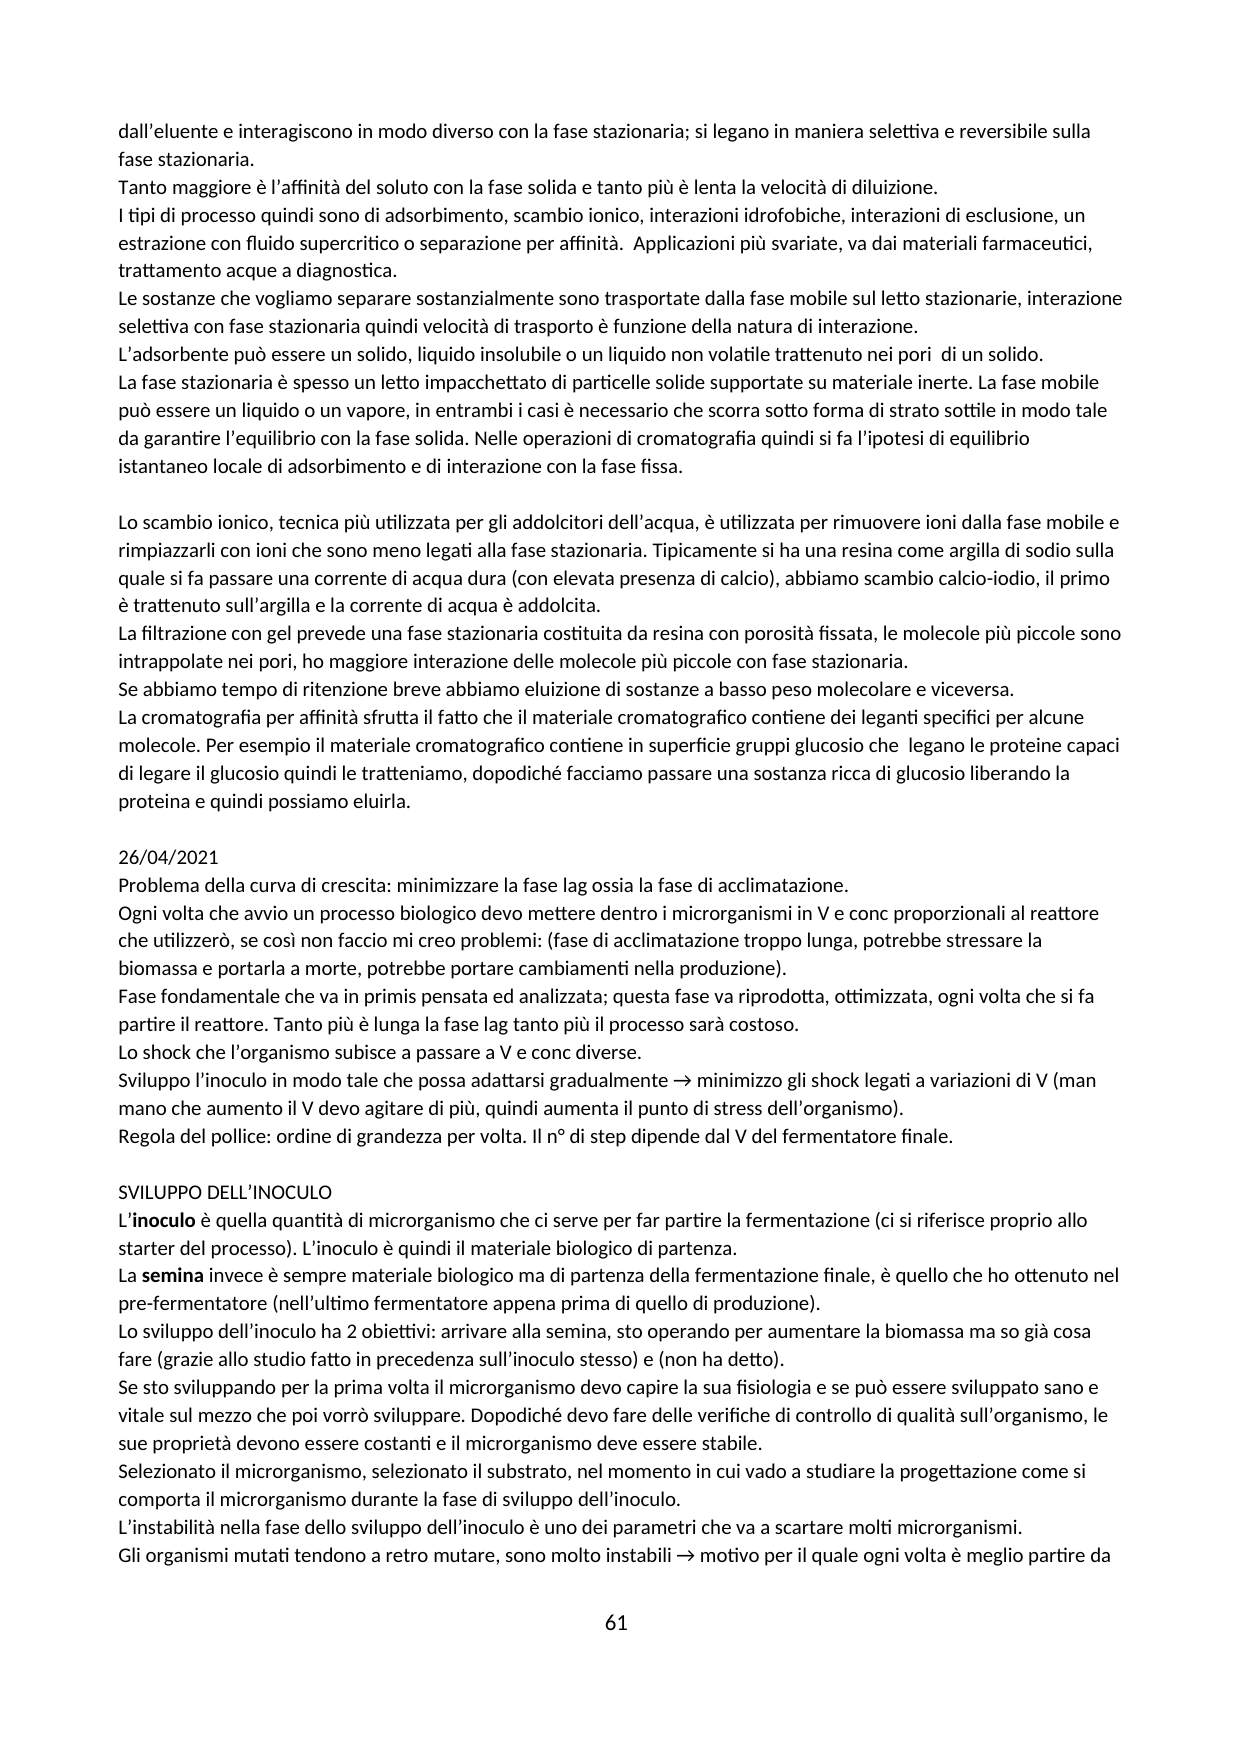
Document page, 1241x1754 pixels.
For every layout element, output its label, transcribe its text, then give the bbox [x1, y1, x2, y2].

text dall’eluente e interagiscono in modo diverso con la fase stazionaria; si legano in maniera selettiva e reversibile sulla fase stazionaria. [118, 118, 1124, 171]
text Tanto maggiore è l’affinità del soluto con la fase solida e tanto più è lenta la velocità di diluizione. I tipi di processo quindi sono di adsorbimento, scambio ionico, interazioni idrofobiche, interazioni di esclusione, un estrazione con fluido supercritico o separazione per affinità. Applicazioni più svariate, va dai materiali farmaceutici, trattamento acque a diagnostica. Le sostanze che vogliamo separare sostanzialmente sono trasportate dalla fase mobile sul letto stazionarie, interazione selettiva con fase stazionaria quindi velocità di trasporto è funzione della natura di interazione. L’adsorbente può essere un solido, liquido insolubile o un liquido non volatile trattenuto nei pori di un solido. La fase stazionaria è spesso un letto impacchettato di particelle solide supportate su materiale inerte. La fase mobile può essere un liquido o un vapore, in entrambi i casi è necessario che scorra sotto forma di strato sottile in modo tale da garantire l’equilibrio con la fase solida. Nelle operazioni di cromatografia quindi si fa l’ipotesi di equilibrio istantaneo locale di adsorbimento e di interazione con la fase fissa. Lo scambio ionico, tecnica più utilizzata per gli addolcitori dell’acqua, è utilizzata per rimuovere ioni dalla fase mobile e rimpiazzarli con ioni che sono meno legati alla fase stazionaria. Tipicamente si ha una resina come argilla di sodio sulla quale si fa passare una corrente di acqua dura (con elevata presenza di calcio), abbiamo scambio calcio-iodio, il primo è trattenuto sull’argilla e la corrente di acqua è addolcita. La filtrazione con gel prevede una fase stazionaria costituita da resina con porosità fissata, le molecole più piccole sono intrappolate nei pori, ho maggiore interazione delle molecole più piccole con fase stazionaria. Se abbiamo tempo di ritenzione breve abbiamo eluizione di sostanze a basso peso molecolare e viceversa. La cromatografia per affinità sfrutta il fatto che il materiale cromatografico contiene dei leganti specifici per alcune molecole. Per esempio il materiale cromatografico contiene in superficie gruppi glucosio che legano le proteine capaci di legare il glucosio quindi le tratteniamo, dopodiché facciamo passare una sostanza ricca di glucosio liberando la proteina e quindi possiamo eluirla. 26/04/2021 Problema della curva di crescita: minimizzare la fase lag ossia la fase di acclimatazione. Ogni volta che avvio un processo biologico devo mettere dentro i microrganismi in V e conc proporzionali al reattore che utilizzerò, se così non faccio mi creo problemi: (fase di acclimatazione troppo lunga, potrebbe stressare la biomassa e portarla a morte, potrebbe portare cambiamenti nella produzione). Fase fondamentale che va in primis pensata ed analizzata; questa fase va riprodotta, ottimizzata, ogni volta che si fa partire il reattore. Tanto più è lunga la fase lag tanto più il processo sarà costoso. Lo shock che l’organismo subisce a passare a V e conc diverse. Sviluppo l’inoculo in modo tale che possa adattarsi gradualmente → minimizzo gli shock legati a variazioni di V (man mano che aumento il V devo agitare di più, quindi aumenta il punto di stress dell’organismo). Regola del pollice: ordine di grandezza per volta. Il n° di step dipende dal V del fermentatore finale. SVILUPPO DELL’INOCULO L’inoculo è quella quantità di microrganismo che ci serve per far partire la fermentazione (ci si riferisce proprio allo starter del processo). L’inoculo è quindi il materiale biologico di partenza. La semina invece è sempre materiale biologico ma di partenza della fermentazione finale, è quello che ho ottenuto nel pre-fermentatore (nell’ultimo fermentatore appena prima di quello di produzione). Lo sviluppo dell’inoculo ha 2 obiettivi: arrivare alla semina, sto operando per aumentare la biomassa ma so già cosa fare (grazie allo studio fatto in precedenza sull’inoculo stesso) e (non ha detto). Se sto sviluppando per la prima volta il microrganismo devo capire la sua fisiologia e se può essere sviluppato sano e vitale sul mezzo che poi vorrò sviluppare. Dopodiché devo fare delle verifiche di controllo di qualità sull’organismo, le sue proprietà devono essere costanti e il microrganismo deve essere stabile. Selezionato il microrganismo, selezionato il substrato, nel momento in cui vado a studiare la progettazione come si comporta il microrganismo durante la fase di sviluppo dell’inoculo. L’instabilità nella fase dello sviluppo dell’inoculo è uno dei parametri che va a scartare molti microrganismi. Gli organismi mutati tendono a retro mutare, sono molto instabili → motivo per il quale ogni volta è meglio partire da [118, 174, 1124, 1567]
